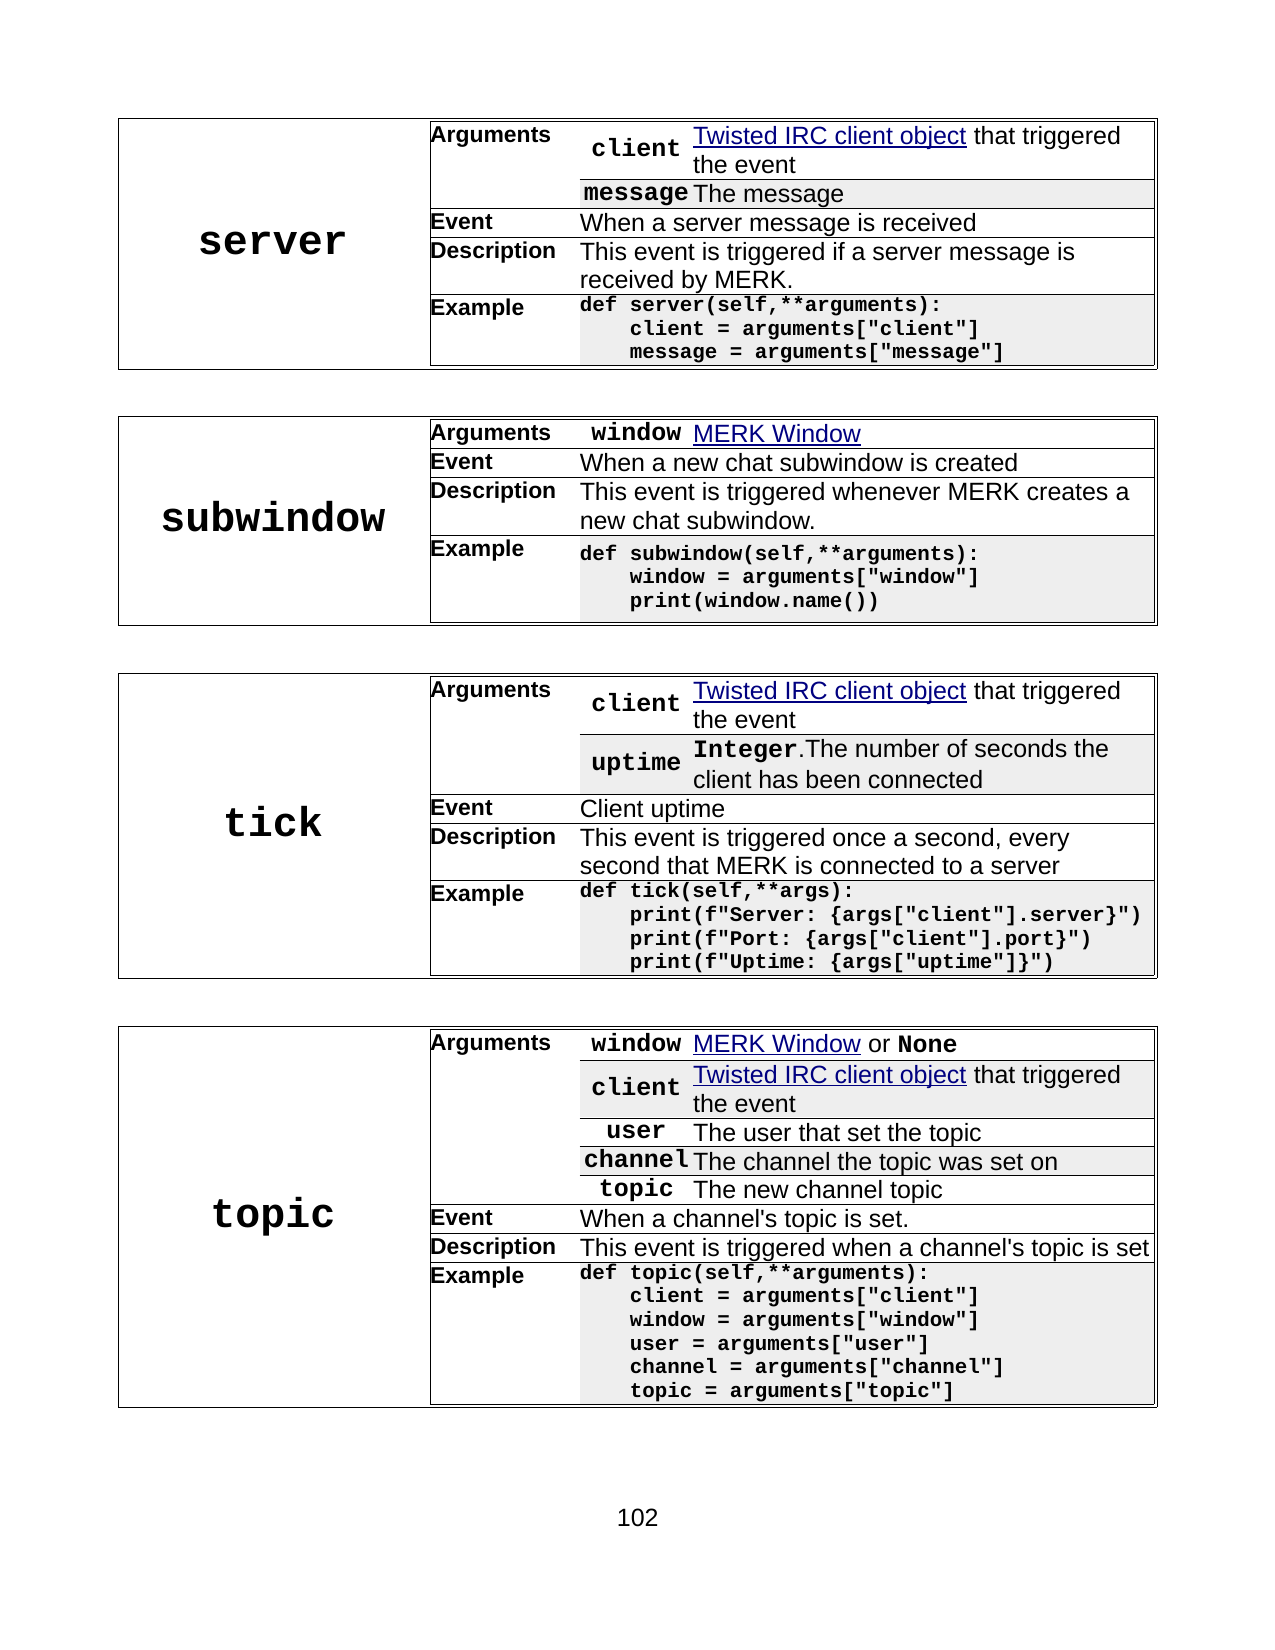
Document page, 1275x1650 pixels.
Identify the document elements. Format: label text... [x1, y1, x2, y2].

table_header tick [119, 674, 427, 978]
table_header Arguments [431, 1030, 579, 1204]
table_header window [580, 1030, 693, 1060]
table_header [427, 674, 1157, 978]
table_cell Client uptime [580, 795, 1154, 822]
table_header Arguments [431, 122, 579, 208]
table_cell Description [431, 478, 579, 534]
table_cell This event is triggered whenever MERK creates a new chat subwindow. [580, 478, 1154, 534]
table_header Arguments [431, 677, 579, 794]
table_header Arguments [431, 420, 579, 448]
table_header subwindow [119, 417, 427, 625]
table_header Twisted IRC client object that triggered the event [693, 677, 1154, 734]
table_cell Event [431, 449, 579, 477]
table_header [427, 417, 1157, 625]
table_header MERK Window [693, 420, 1154, 448]
table_cell Example [431, 1263, 579, 1404]
table_cell Twisted IRC client object that triggered the event [693, 1061, 1154, 1117]
table_cell Description [431, 238, 579, 294]
table_cell Integer.The number of seconds the client has been connected [693, 735, 1154, 794]
table_cell def tick(self,**args): print(f"Server: {args["client"].server}") print(f"Port: {args["client"].port}") print(f"Uptime: {args["uptime"]}") [580, 881, 1154, 975]
table_cell The message [693, 180, 1154, 208]
table_header client [580, 677, 693, 734]
table_cell When a server message is received [580, 209, 1154, 237]
table_header window [580, 420, 693, 448]
table_cell Description [431, 824, 579, 880]
table_cell The new channel topic [693, 1176, 1154, 1204]
table_cell topic [580, 1176, 693, 1204]
table_cell Description [431, 1234, 579, 1262]
table_cell def server(self,**arguments): client = arguments["client"] message = arguments["message"] [580, 295, 1154, 365]
table_header [427, 1027, 1157, 1407]
table_cell user [580, 1119, 693, 1146]
table_cell This event is triggered if a server message is received by MERK. [580, 238, 1154, 294]
table_cell Example [431, 881, 579, 975]
table_cell message [580, 180, 693, 208]
table_cell Event [431, 1205, 579, 1233]
table_header [427, 119, 1157, 368]
table_header client [580, 122, 693, 179]
table_header Twisted IRC client object that triggered the event [693, 122, 1154, 179]
table_cell This event is triggered once a second, every second that MERK is connected to a server [580, 824, 1154, 880]
table_header server [119, 119, 427, 368]
table_cell This event is triggered when a channel's topic is set [580, 1234, 1154, 1262]
table_cell When a channel's topic is set. [580, 1205, 1154, 1233]
table_cell def subwindow(self,**arguments): window = arguments["window"] print(window.name()) [580, 536, 1154, 622]
table_cell client [580, 1061, 693, 1117]
table_cell The user that set the topic [693, 1119, 1154, 1146]
table_cell Example [431, 295, 579, 365]
table_header MERK Window or None [693, 1030, 1154, 1060]
table_cell channel [580, 1147, 693, 1175]
table_cell Example [431, 536, 579, 622]
table_cell The channel the topic was set on [693, 1147, 1154, 1175]
table_cell def topic(self,**arguments): client = arguments["client"] window = arguments["window"] user = arguments["user"] channel = arguments["channel"] topic = arguments["topic"] [580, 1263, 1154, 1404]
table_cell Event [431, 209, 579, 237]
table_cell When a new chat subwindow is created [580, 449, 1154, 477]
table_header topic [119, 1027, 427, 1407]
table_cell Event [431, 795, 579, 822]
table_cell uptime [580, 735, 693, 794]
